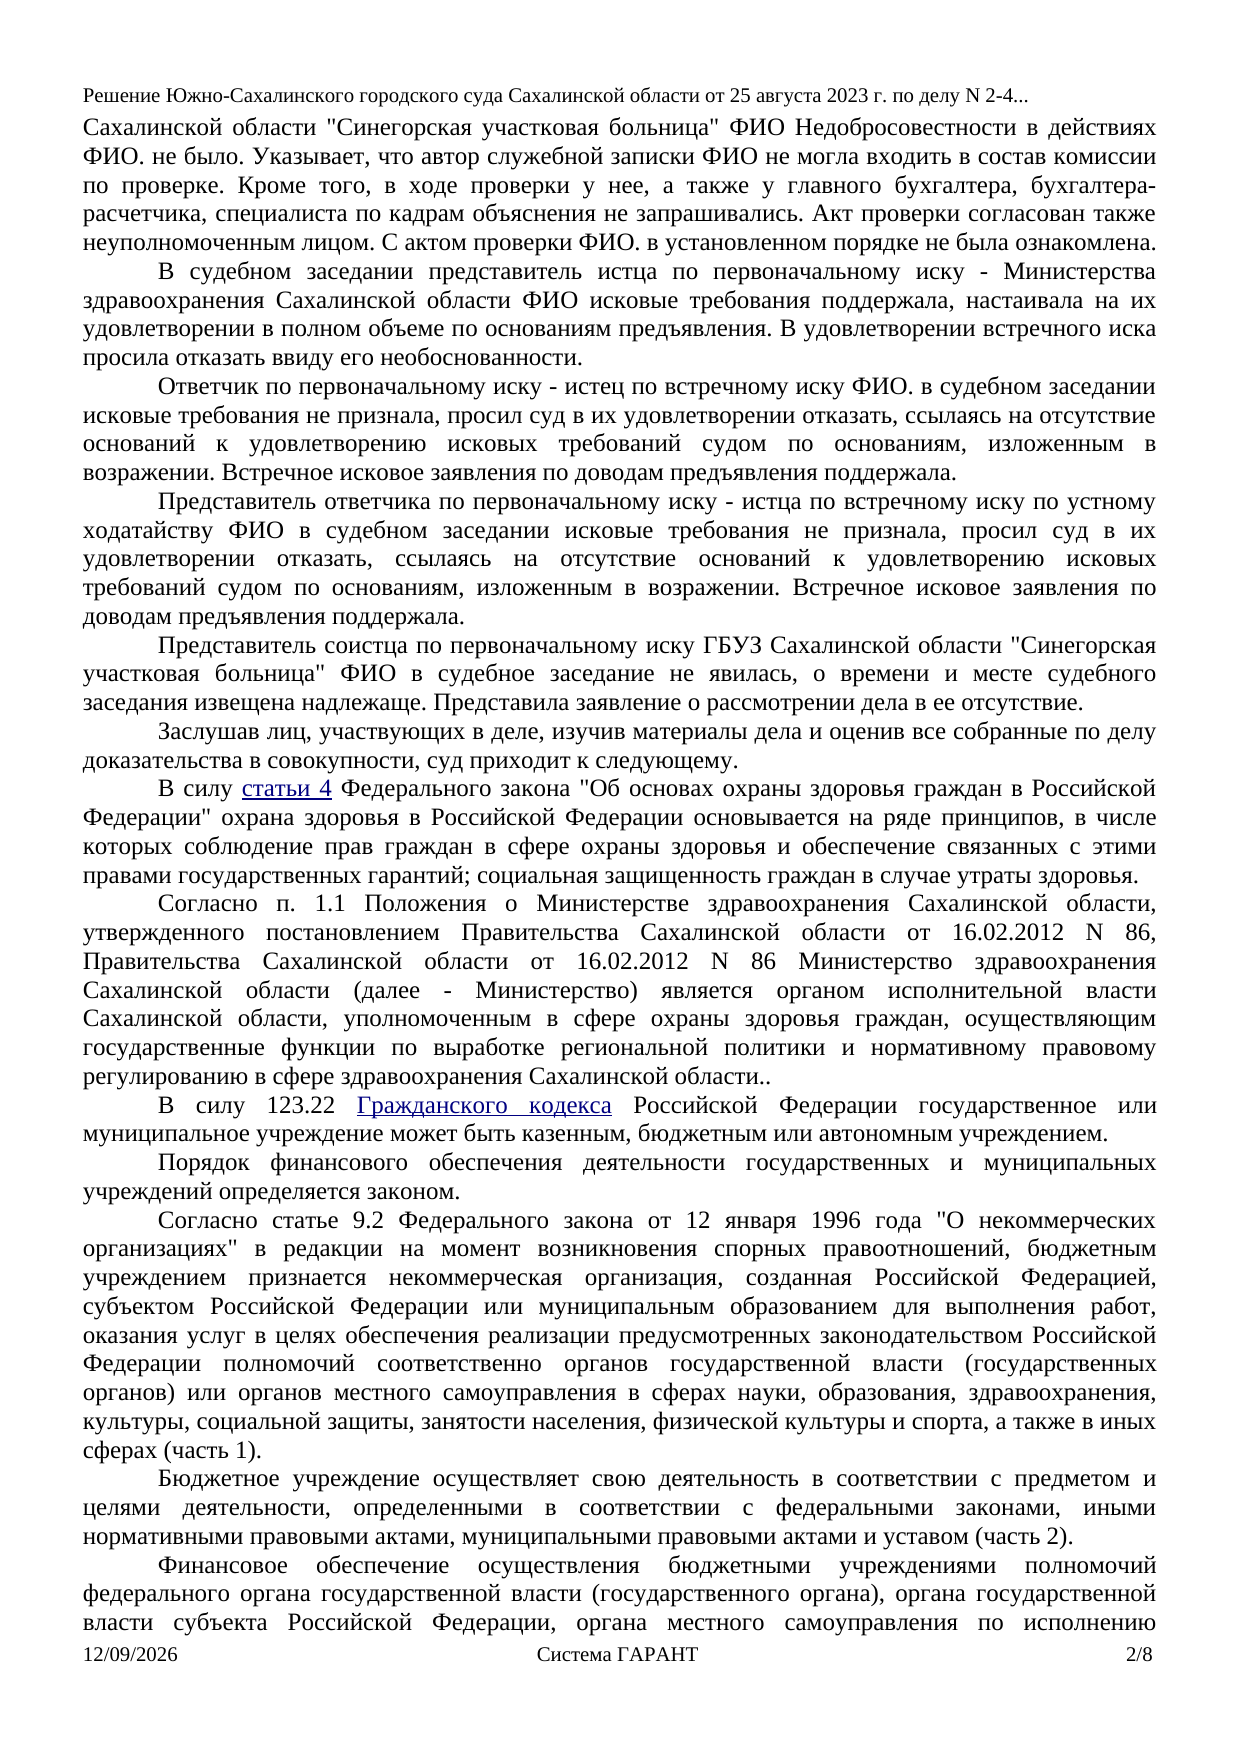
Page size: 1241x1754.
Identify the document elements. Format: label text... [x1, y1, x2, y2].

text Согласно статье 9.2 Федерального закона от 12 января 1996 года "О некоммерческих организациях" в редакции на момент возникновения спорных правоотношений, бюджетным учреждением признается некоммерческая организация, созданная Российской Федерацией, субъектом Российской Федерации или муниципальным образованием для выполнения работ, оказания услуг в целях обеспечения реализации предусмотренных законодательством Российской Федерации полномочий соответственно органов государственной власти (государственных органов) или органов местного самоуправления в сферах науки, образования, здравоохранения, культуры, социальной защиты, занятости населения, физической культуры и спорта, а также в иных сферах (часть 1). [83, 1205, 1157, 1463]
text Порядок финансового обеспечения деятельности государственных и муниципальных учреждений определяется законом. [83, 1147, 1157, 1205]
text Заслушав лиц, участвующих в деле, изучив материалы дела и оценив все собранные по делу доказательства в совокупности, суд приходит к следующему. [83, 716, 1157, 773]
text В судебном заседании представитель истца по первоначальному иску - Министерства здравоохранения Сахалинской области ФИО исковые требования поддержала, настаивала на их удовлетворении в полном объеме по основаниям предъявления. В удовлетворении встречного иска просила отказать ввиду его необоснованности. [83, 256, 1157, 371]
text Бюджетное учреждение осуществляет свою деятельность в соответствии с предметом и целями деятельности, определенными в соответствии с федеральными законами, иными нормативными правовыми актами, муниципальными правовыми актами и уставом (часть 2). [83, 1463, 1157, 1550]
text Финансовое обеспечение осуществления бюджетными учреждениями полномочий федерального органа государственной власти (государственного органа), органа государственной власти субъекта Российской Федерации, органа местного самоуправления по исполнению [83, 1550, 1157, 1636]
text Ответчик по первоначальному иску - истец по встречному иску ФИО. в судебном заседании исковые требования не признала, просил суд в их удовлетворении отказать, ссылаясь на отсутствие оснований к удовлетворению исковых требований судом по основаниям, изложенным в возражении. Встречное исковое заявления по доводам предъявления поддержала. [83, 371, 1157, 486]
text Представитель ответчика по первоначальному иску - истца по встречному иску по устному ходатайству ФИО в судебном заседании исковые требования не признала, просил суд в их удовлетворении отказать, ссылаясь на отсутствие оснований к удовлетворению исковых требований судом по основаниям, изложенным в возражении. Встречное исковое заявления по доводам предъявления поддержала. [83, 486, 1157, 630]
text В силу статьи 4 Федерального закона "Об основах охраны здоровья граждан в Российской Федерации" охрана здоровья в Российской Федерации основывается на ряде принципов, в числе которых соблюдение прав граждан в сфере охраны здоровья и обеспечение связанных с этими правами государственных гарантий; социальная защищенность граждан в случае утраты здоровья. [83, 773, 1157, 888]
text Согласно п. 1.1 Положения о Министерстве здравоохранения Сахалинской области, утвержденного постановлением Правительства Сахалинской области от 16.02.2012 N 86, Правительства Сахалинской области от 16.02.2012 N 86 Министерство здравоохранения Сахалинской области (далее - Министерство) является органом исполнительной власти Сахалинской области, уполномоченным в сфере охраны здоровья граждан, осуществляющим государственные функции по выработке региональной политики и нормативному правовому регулированию в сфере здравоохранения Сахалинской области.. [83, 888, 1157, 1090]
text Сахалинской области "Синегорская участковая больница" ФИО Недобросовестности в действиях ФИО. не было. Указывает, что автор служебной записки ФИО не могла входить в состав комиссии по проверке. Кроме того, в ходе проверки у нее, а также у главного бухгалтера, бухгалтера-расчетчика, специалиста по кадрам объяснения не запрашивались. Акт проверки согласован также неуполномоченным лицом. С актом проверки ФИО. в установленном порядке не была ознакомлена. [83, 112, 1157, 256]
text Представитель соистца по первоначальному иску ГБУЗ Сахалинской области "Синегорская участковая больница" ФИО в судебное заседание не явилась, о времени и месте судебного заседания извещена надлежаще. Представила заявление о рассмотрении дела в ее отсутствие. [83, 630, 1157, 716]
text В силу 123.22 Гражданского кодекса Российской Федерации государственное или муниципальное учреждение может быть казенным, бюджетным или автономным учреждением. [83, 1090, 1157, 1147]
